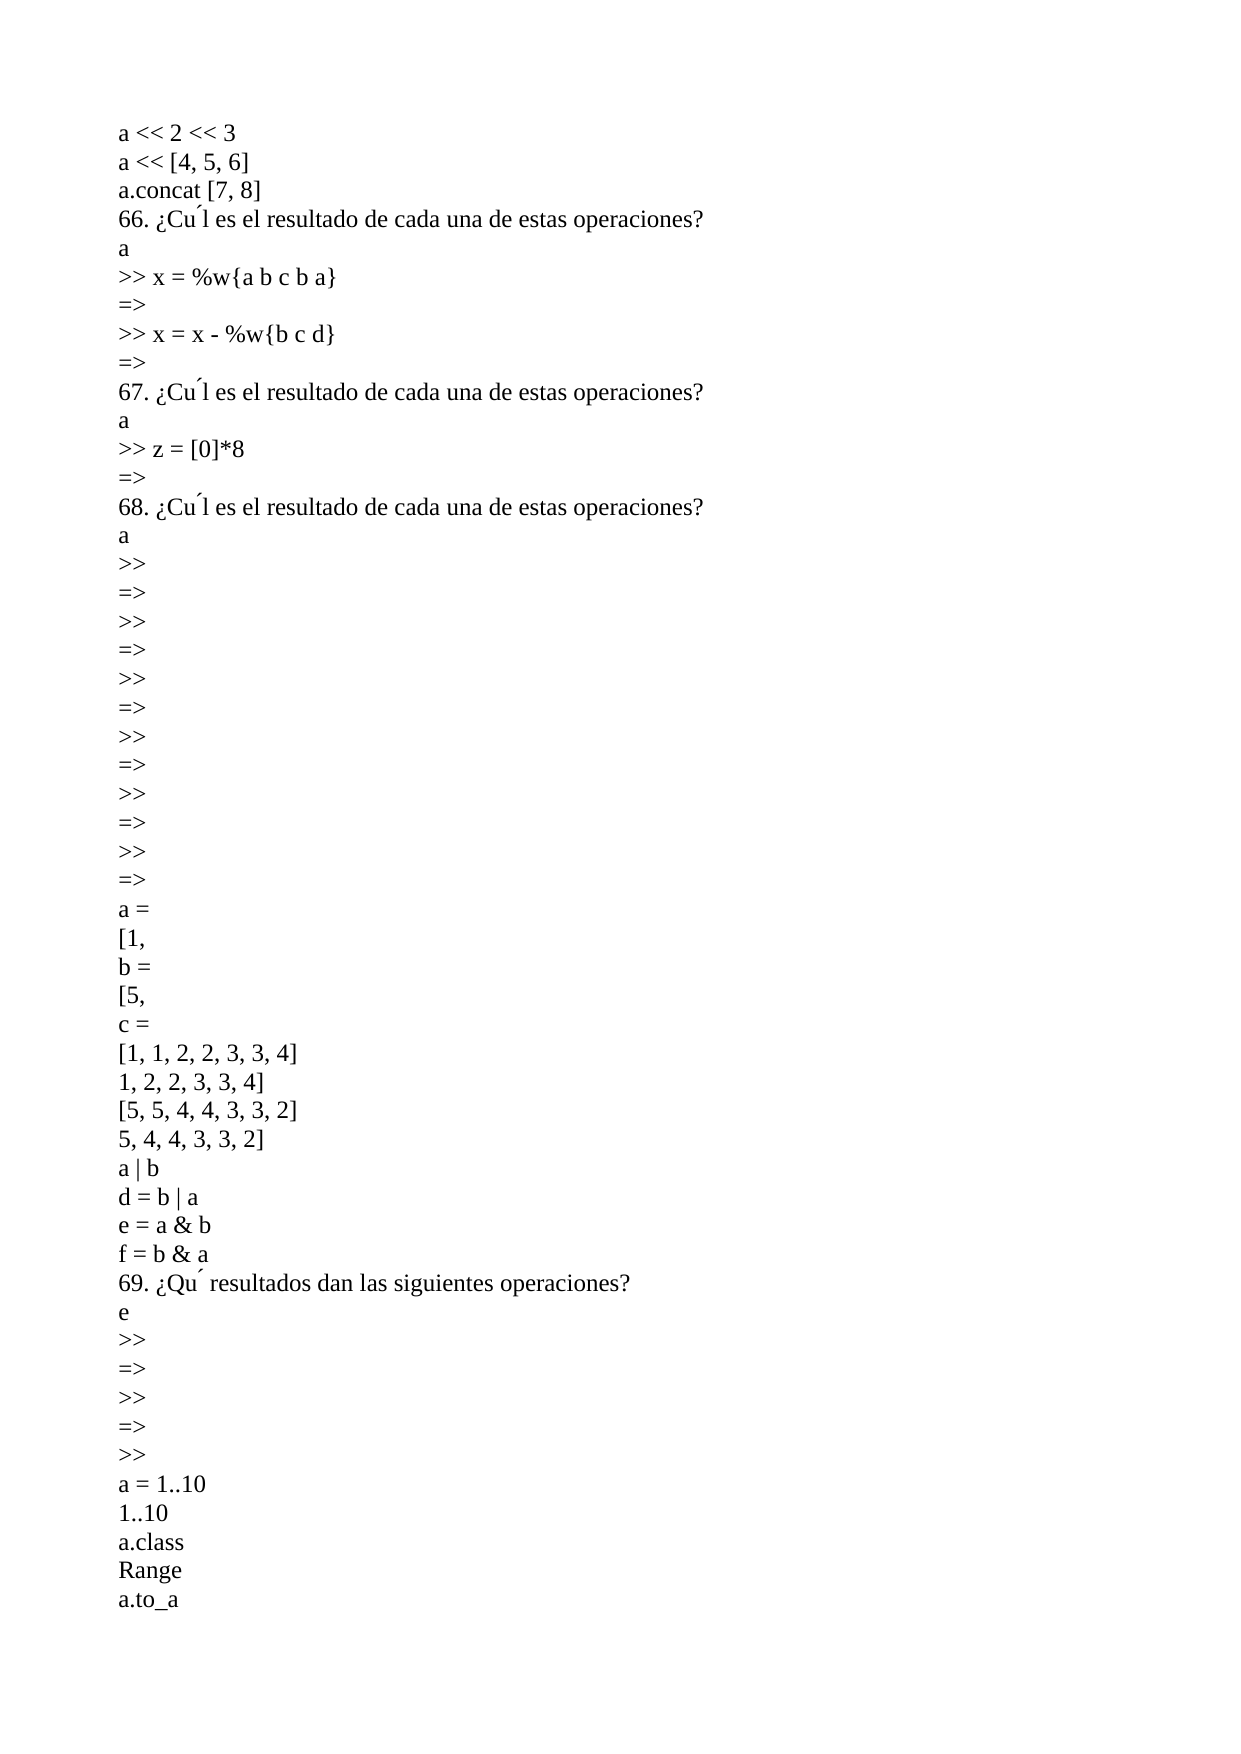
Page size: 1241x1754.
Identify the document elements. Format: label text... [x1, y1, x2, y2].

text 69. ¿Qu ́ resultados dan las siguientes operaciones? [118, 1268, 1122, 1297]
text [5, [118, 981, 1122, 1009]
text 67. ¿Cu ́l es el resultado de cada una de estas operaciones? [118, 377, 1122, 406]
text f = b & a [118, 1239, 1122, 1268]
text => [118, 1354, 1122, 1383]
text a | b [118, 1153, 1122, 1182]
text >> [118, 779, 1122, 808]
text => [118, 866, 1122, 894]
text => [118, 578, 1122, 607]
text a = [118, 894, 1122, 923]
text a = 1..10 [118, 1469, 1122, 1498]
text => [118, 808, 1122, 837]
text d = b | a [118, 1182, 1122, 1211]
text [5, 5, 4, 4, 3, 3, 2] [118, 1096, 1122, 1124]
text a [118, 406, 1122, 434]
text a.class [118, 1527, 1122, 1556]
text >> [118, 837, 1122, 866]
text a << [4, 5, 6] [118, 147, 1122, 176]
text => [118, 348, 1122, 377]
text >> [118, 722, 1122, 751]
text 5, 4, 4, 3, 3, 2] [118, 1124, 1122, 1153]
text a [118, 233, 1122, 262]
text e [118, 1297, 1122, 1326]
text [1, 1, 2, 2, 3, 3, 4] [118, 1038, 1122, 1067]
text a.to_a [118, 1584, 1122, 1613]
text >> [118, 1326, 1122, 1354]
text a.concat [7, 8] [118, 176, 1122, 204]
text 1..10 [118, 1498, 1122, 1527]
text >> [118, 549, 1122, 578]
text a << 2 << 3 [118, 118, 1122, 147]
text >> [118, 607, 1122, 636]
text >> [118, 664, 1122, 693]
text >> x = %w{a b c b a} [118, 262, 1122, 291]
text >> x = x - %w{b c d} [118, 319, 1122, 348]
text b = [118, 952, 1122, 981]
text a [118, 521, 1122, 549]
text 68. ¿Cu ́l es el resultado de cada una de estas operaciones? [118, 492, 1122, 521]
text => [118, 636, 1122, 664]
text >> [118, 1441, 1122, 1469]
text e = a & b [118, 1211, 1122, 1239]
text [1, [118, 923, 1122, 952]
text => [118, 693, 1122, 722]
text Range [118, 1556, 1122, 1584]
text >> z = [0]*8 [118, 434, 1122, 463]
text 1, 2, 2, 3, 3, 4] [118, 1067, 1122, 1096]
text >> [118, 1383, 1122, 1412]
text => [118, 463, 1122, 492]
text => [118, 291, 1122, 319]
text 66. ¿Cu ́l es el resultado de cada una de estas operaciones? [118, 204, 1122, 233]
text => [118, 751, 1122, 779]
text => [118, 1412, 1122, 1441]
text c = [118, 1009, 1122, 1038]
